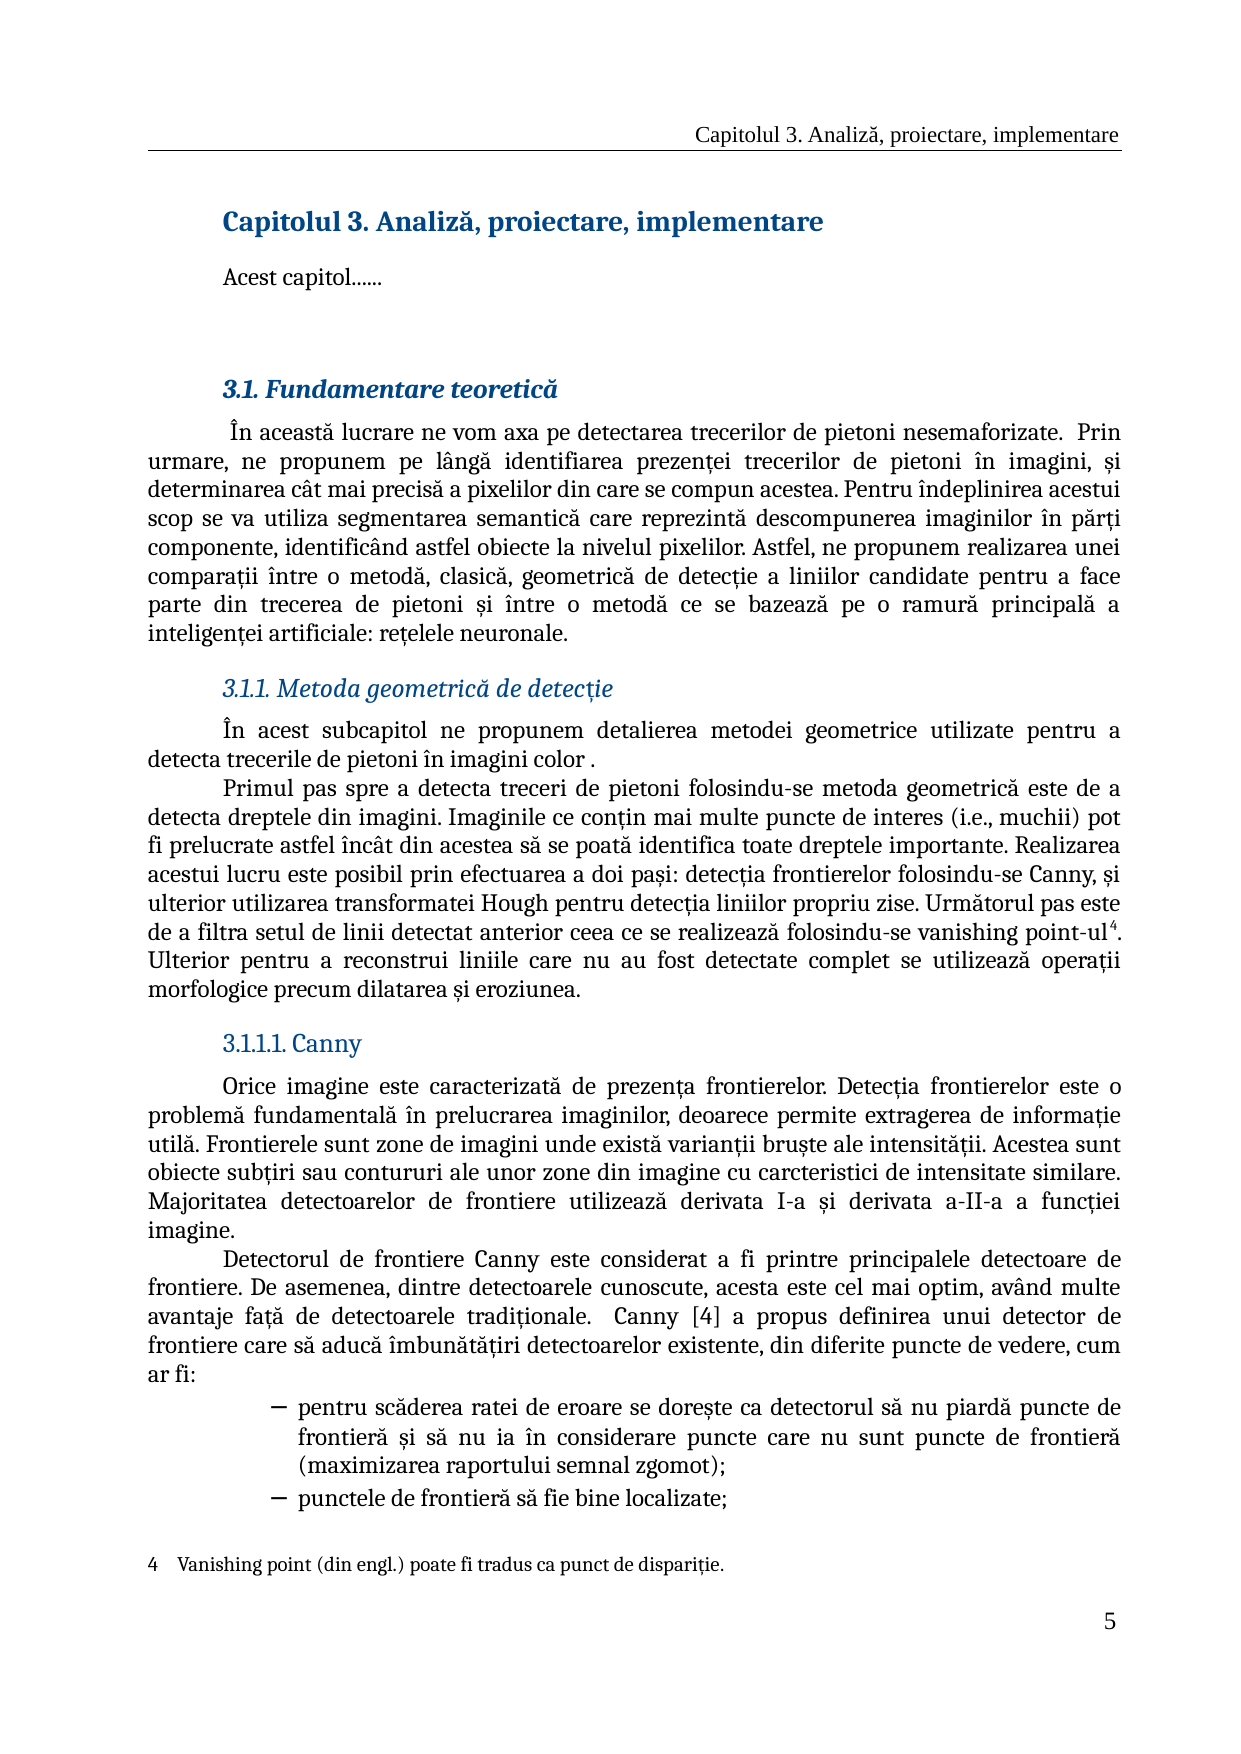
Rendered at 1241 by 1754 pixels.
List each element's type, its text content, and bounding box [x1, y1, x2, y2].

subtitle Analiză, proiectare, implementare [148, 205, 1122, 238]
subtitle Fundamentare teoretică [223, 374, 1122, 406]
text Vanishing point (din engl.) poate fi tradus ca punct de dispariție. [148, 1553, 1122, 1577]
subtitle Metoda geometrică de detecție [223, 673, 1122, 704]
list pentru scăderea ratei de eroare se dorește ca detectorul să nu piardă puncte de frontieră și să nu ia în considerare puncte care nu sunt puncte de frontieră (maximizarea raportului semnal zgomot); [279, 1388, 1122, 1480]
list punctele de frontieră să fie bine localizate; [279, 1480, 1122, 1514]
text În această lucrare ne vom axa pe detectarea trecerilor de pietoni nesemaforizate. Prin urmare, ne propunem pe lângă identifiarea prezenței trecerilor de pietoni în imagini, și determinarea cât mai precisă a pixelilor din care se compun acestea. Pentru îndeplinirea acestui scop se va utiliza segmentarea semantică care reprezintă descompunerea imaginilor în părți componente, identificând astfel obiecte la nivelul pixelilor. Astfel, ne propunem realizarea unei comparații între o metodă, clasică, geometrică de detecție a liniilor candidate pentru a face parte din trecerea de pietoni și între o metodă ce se bazează pe o ramură principală a inteligenței artificiale: rețelele neuronale. [148, 418, 1122, 648]
text Acest capitol...... [148, 263, 1122, 292]
text Detectorul de frontiere Canny este considerat a fi printre principalele detectoare de frontiere. De asemenea, dintre detectoarele cunoscute, acesta este cel mai optim, având multe avantaje față de detectoarele tradiționale. Canny [4] a propus definirea unui detector de frontiere care să aducă îmbunătățiri detectoarelor existente, din diferite puncte de vedere, cum ar fi: [148, 1244, 1122, 1388]
text În acest subcapitol ne propunem detalierea metodei geometrice utilizate pentru a detecta trecerile de pietoni în imagini color . [148, 716, 1122, 774]
text Primul pas spre a detecta treceri de pietoni folosindu-se metoda geometrică este de a detecta dreptele din imagini. Imaginile ce conțin mai multe puncte de interes (i.e., muchii) pot fi prelucrate astfel încât din acestea să se poată identifica toate dreptele importante. Realizarea acestui lucru este posibil prin efectuarea a doi pași: detecția frontierelor folosindu-se Canny, și ulterior utilizarea transformatei Hough pentru detecția liniilor propriu zise. Următorul pas este de a filtra setul de linii detectat anterior ceea ce se realizează folosindu-se vanishing point-ul. Ulterior pentru a reconstrui liniile care nu au fost detectate complet se utilizează operații morfologice precum dilatarea și eroziunea. [148, 774, 1122, 1004]
text Orice imagine este caracterizată de prezența frontierelor. Detecția frontierelor este o problemă fundamentală în prelucrarea imaginilor, deoarece permite extragerea de informație utilă. Frontierele sunt zone de imagini unde există varianții bruște ale intensității. Acestea sunt obiecte subțiri sau contururi ale unor zone din imagine cu carcteristici de intensitate similare. Majoritatea detectoarelor de frontiere utilizează derivata I-a și derivata a-II-a a funcției imagine. [148, 1072, 1122, 1244]
subtitle Canny [223, 1028, 1122, 1060]
